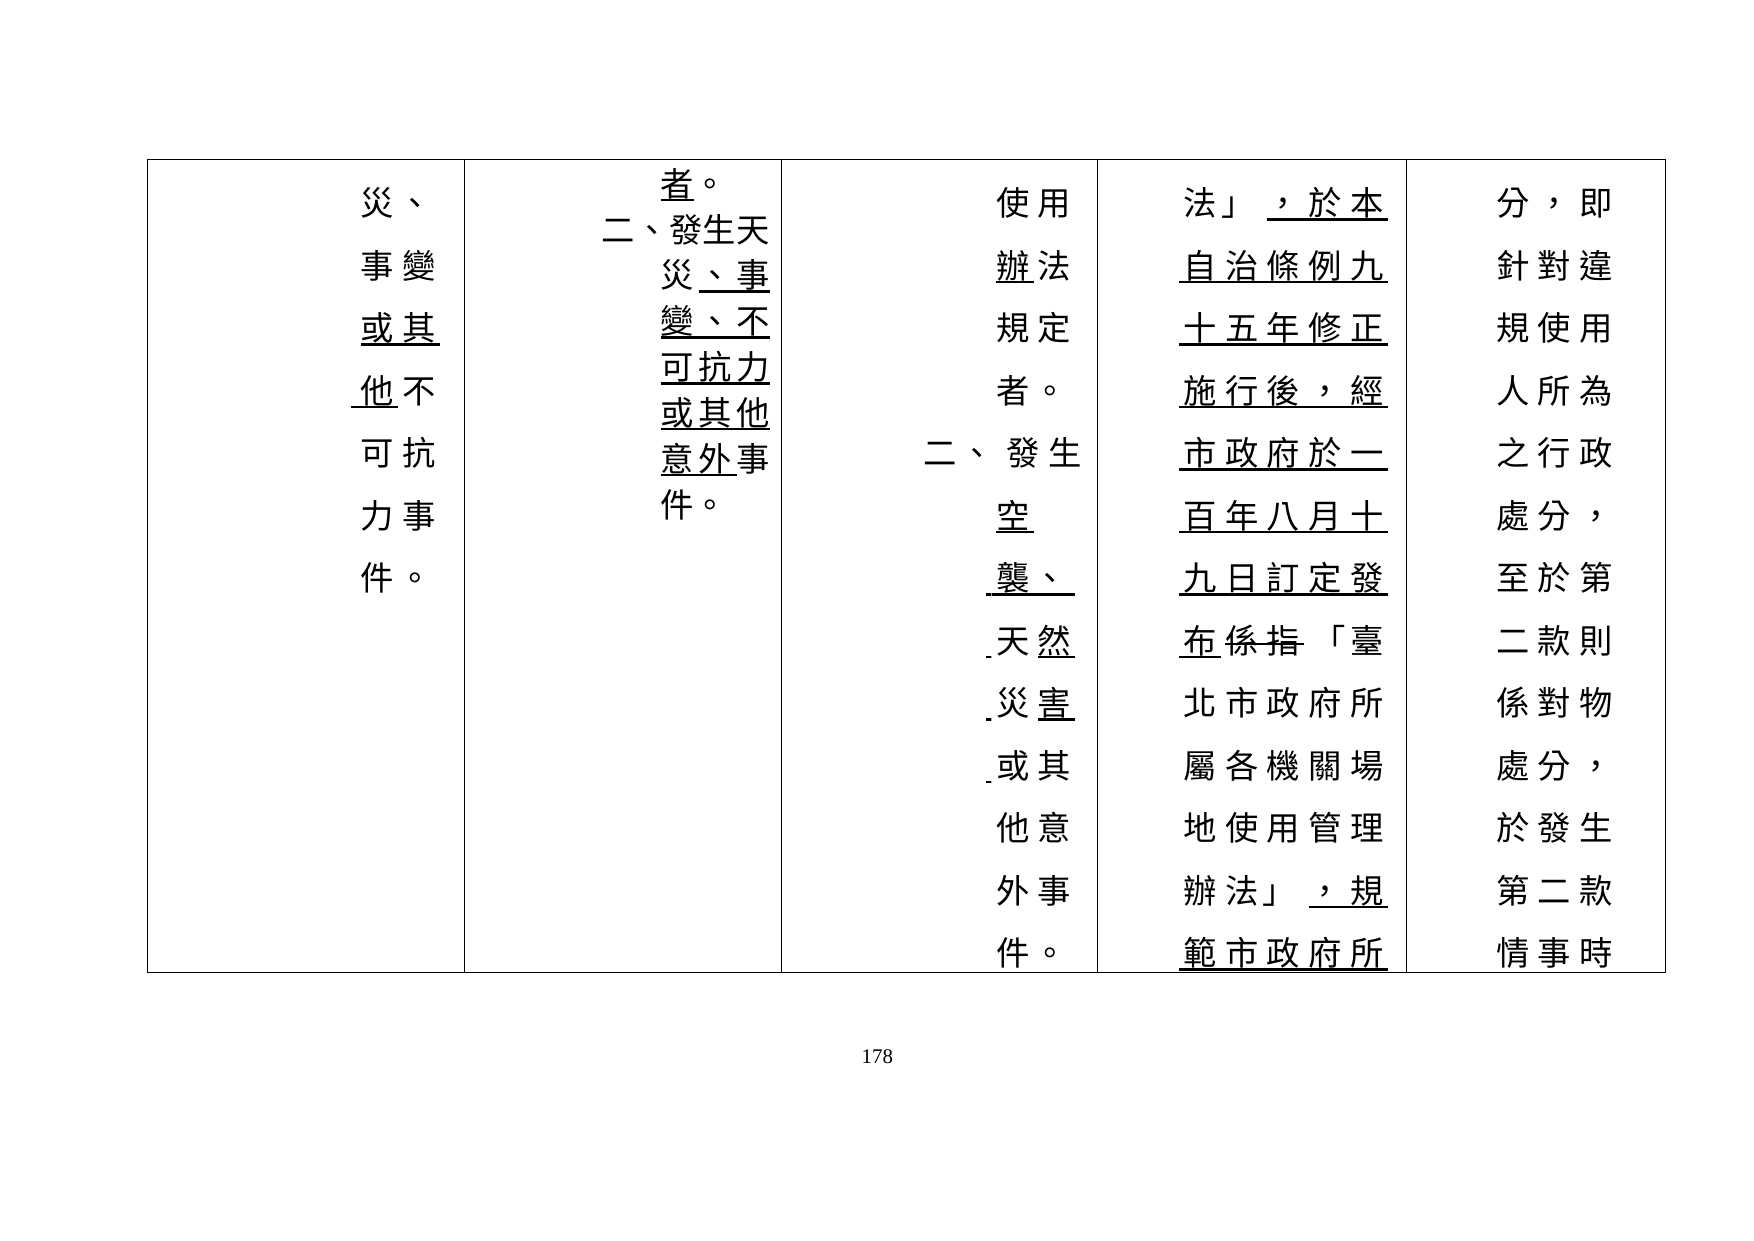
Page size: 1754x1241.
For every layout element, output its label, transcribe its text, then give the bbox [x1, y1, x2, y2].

table_cell 者。 二、發生天災、事變、不可抗力或其他意外事件。 [465, 160, 781, 972]
table_cell 使用辦法規定者。 二、發生空襲、天然災害或其他意外事件。 [782, 160, 1097, 972]
table_cell 法」，於本自治條例九十五年修正施行後，經市政府於一百年八月十九日訂定發布係指「臺北市政府所屬各機關場地使用管理辦法」，規範市政府所 [1098, 160, 1406, 972]
table_cell 分，即針對違規使用人所為之行政處分，至於第二款則係對物處分，於發生第二款情事時 [1407, 160, 1665, 972]
table_cell 災、事變或其他不可抗力事件。 [148, 160, 464, 972]
